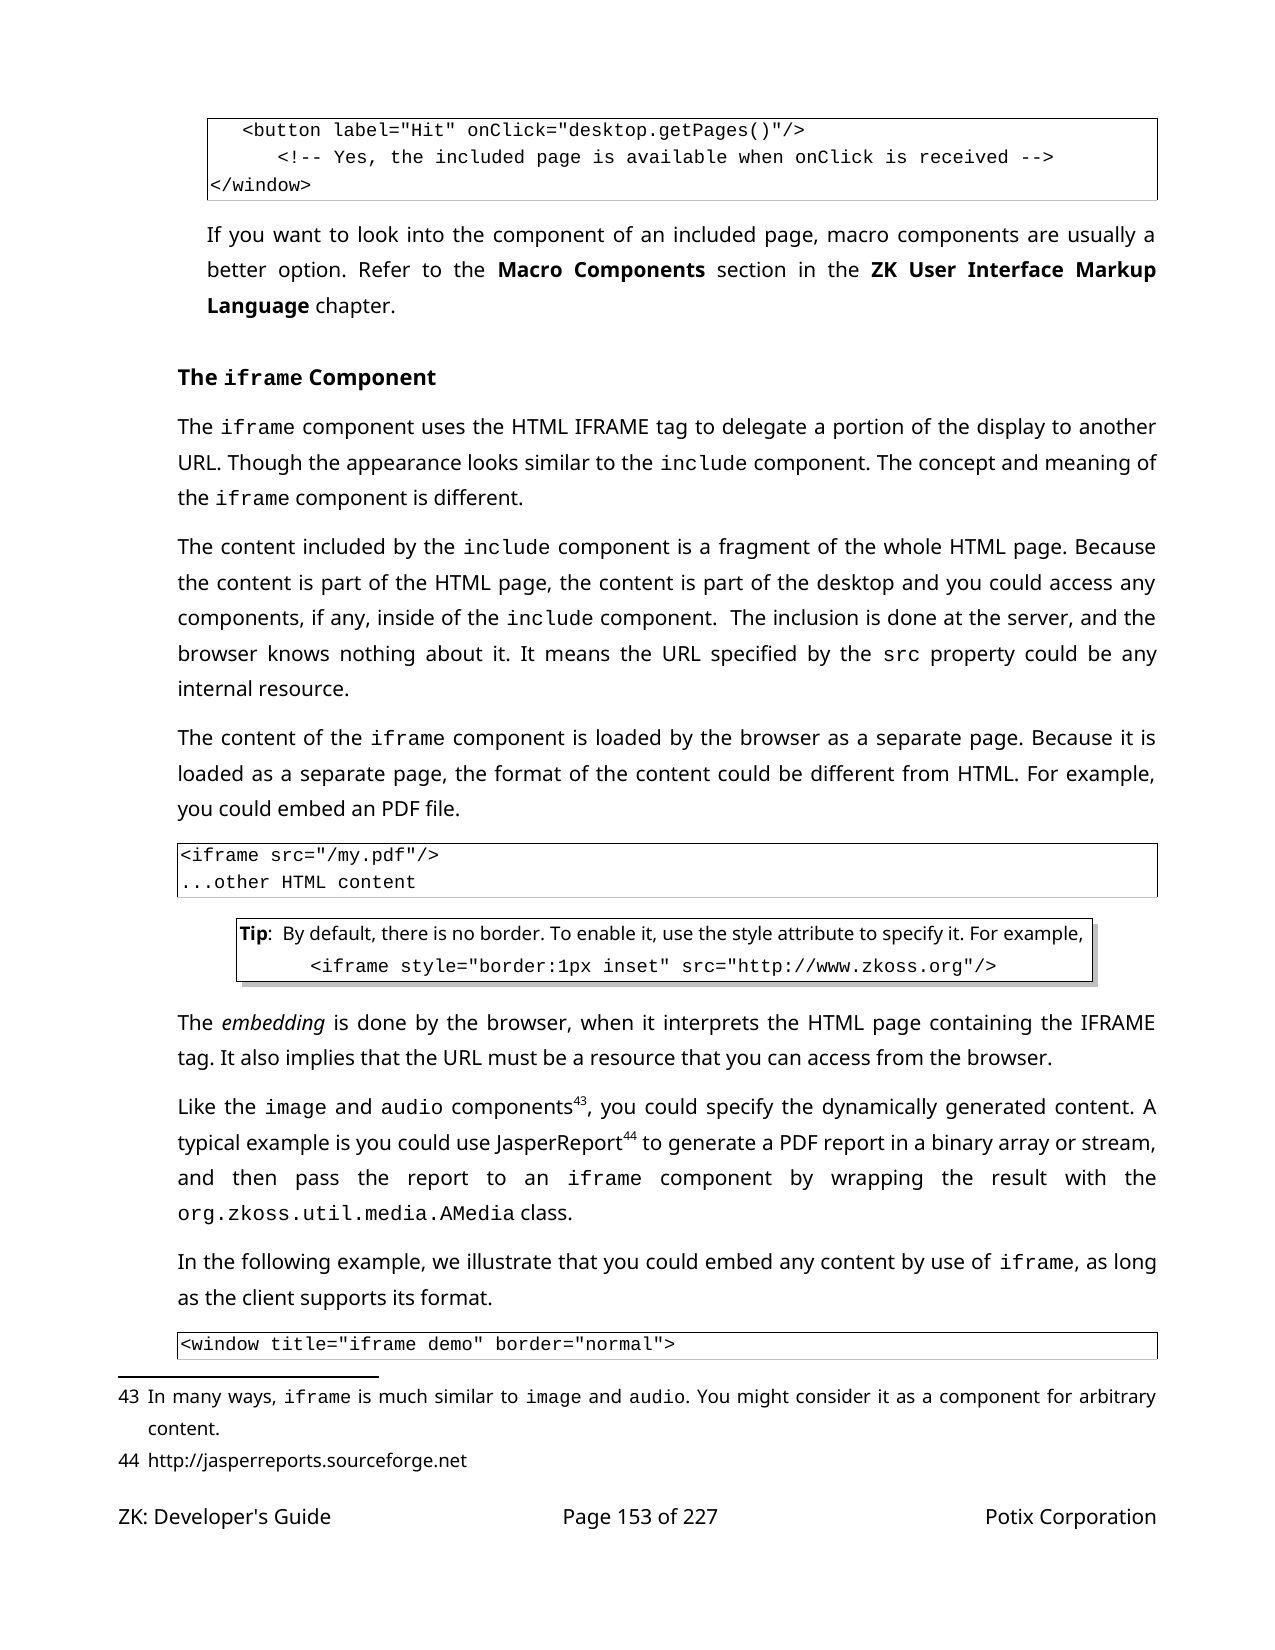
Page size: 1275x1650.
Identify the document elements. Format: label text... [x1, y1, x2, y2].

text The embedding is done by the browser, when it interprets the HTML page containing the IFRAME tag. It also implies that the URL must be a resource that you can access from the browser. [177, 1008, 1157, 1071]
text Tip: By default, there is no border. To enable it, use the style attribute to specify it. For example, <iframe style="border:1px inset" src="http://www.zkoss.org"/> [237, 919, 1092, 981]
text </window> [208, 172, 1157, 200]
text The content of the iframe component is loaded by the browser as a separate page. Because it is loaded as a separate page, the format of the content could be different from HTML. For example, you could embed an PDF file. [177, 723, 1157, 822]
text <iframe src="/my.pdf"/> [178, 844, 1157, 867]
text <!-- Yes, the included page is available when onClick is received --> [208, 145, 1157, 169]
text If you want to look into the component of an included page, macro components are usually a better option. Refer to the Macro Components section in the ZK User Interface Markup Language chapter. [207, 220, 1157, 319]
text <window title="iframe demo" border="normal"> [178, 1333, 1157, 1359]
text http://jasperreports.sourceforge.net [118, 1447, 1157, 1473]
text <button label="Hit" onClick="desktop.getPages()"/> [208, 119, 1157, 142]
text Like the image and audio components, you could specify the dynamically generated content. A typical example is you could use JasperReport to generate a PDF report in a binary array or stream, and then pass the report to an iframe component by wrapping the result with the org.zkoss.util.media.AMedia class. [177, 1092, 1157, 1227]
text The iframe component uses the HTML IFRAME tag to delegate a portion of the display to another URL. Though the appearance looks similar to the include component. The concept and meaning of the iframe component is different. [177, 412, 1157, 512]
text ...other HTML content [178, 870, 1157, 897]
text In many ways, iframe is much similar to image and audio. You might consider it as a component for arbitrary content. [118, 1383, 1157, 1441]
subtitle The iframe Component [177, 362, 1157, 392]
text In the following example, we illustrate that you could embed any content by use of iframe, as long as the client supports its format. [177, 1247, 1157, 1311]
text The content included by the include component is a fragment of the whole HTML page. Because the content is part of the HTML page, the content is part of the desktop and you could access any components, if any, inside of the include component. The inclusion is done at the server, and the browser knows nothing about it. It means the URL specified by the src property could be any internal resource. [177, 532, 1157, 702]
